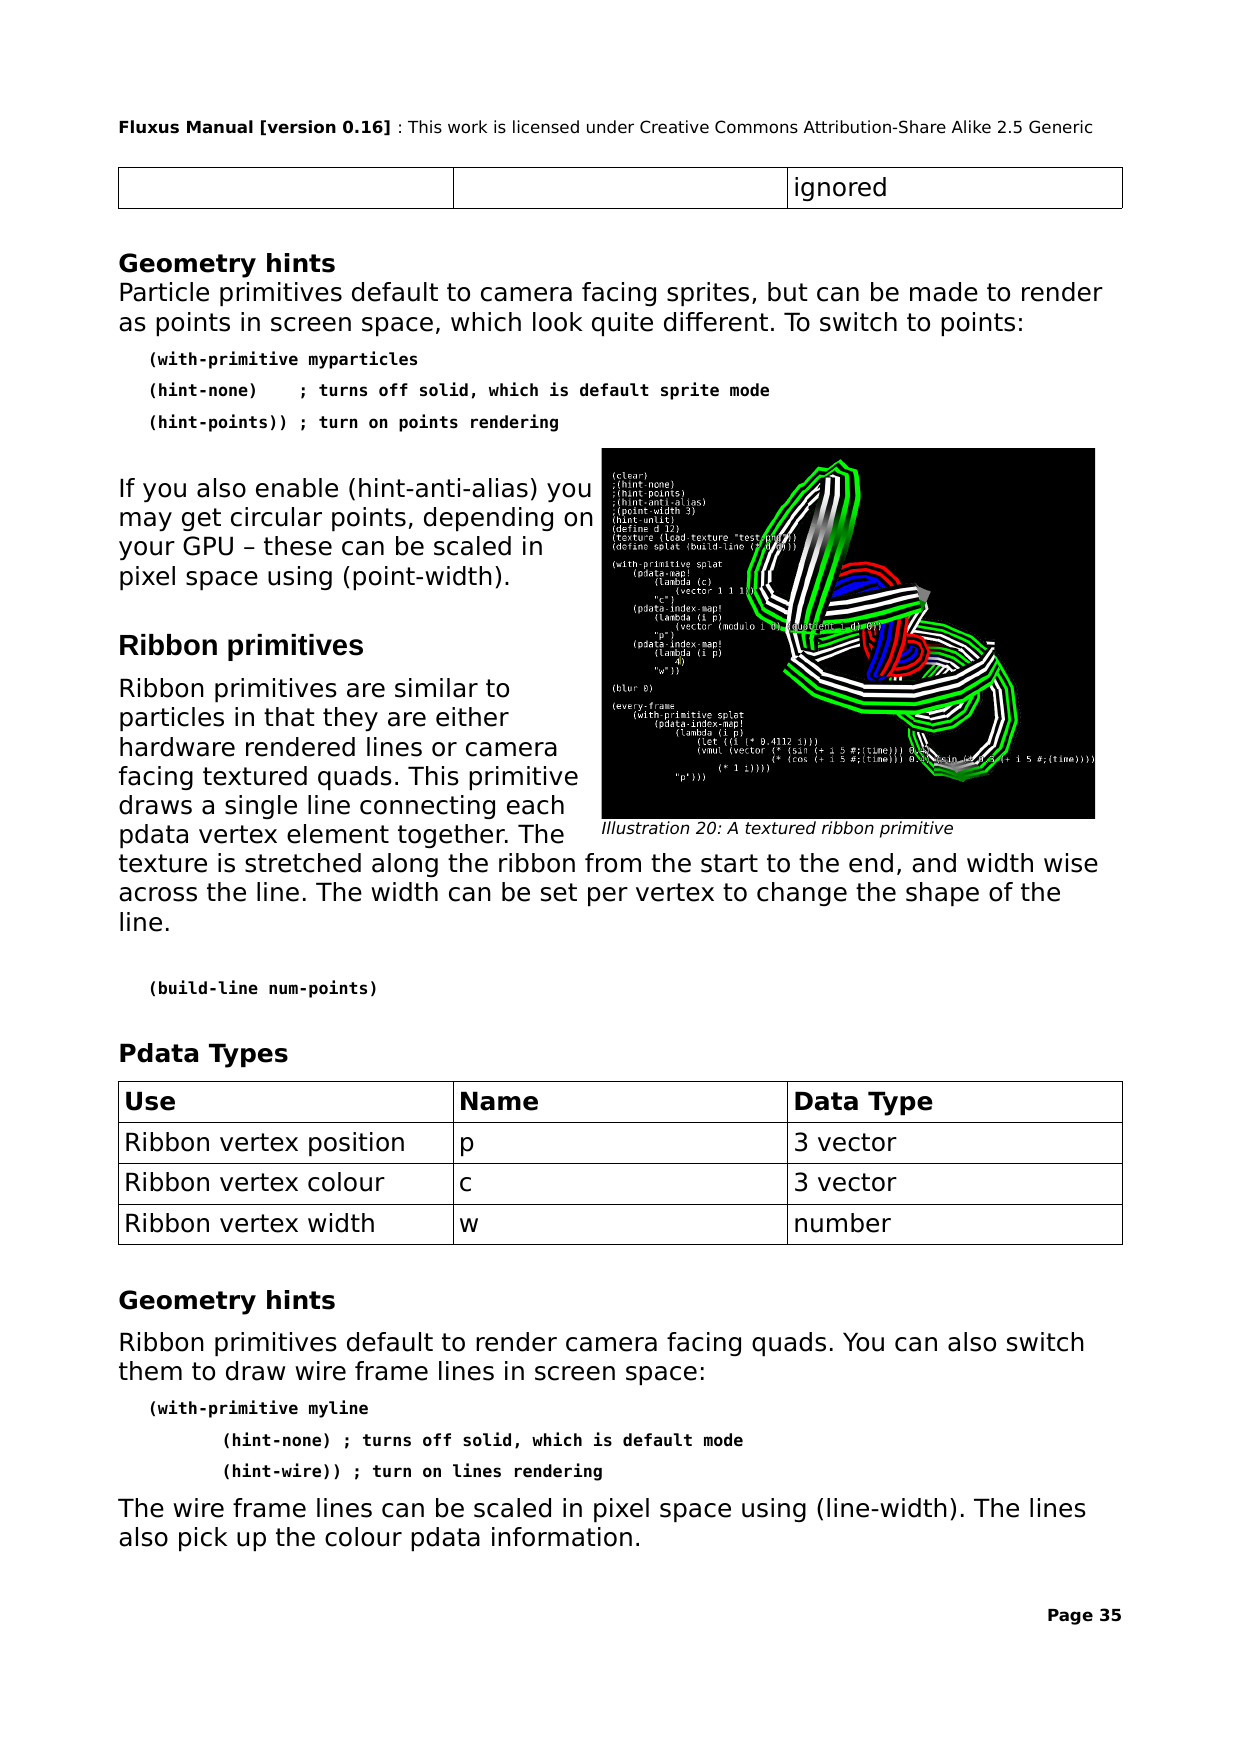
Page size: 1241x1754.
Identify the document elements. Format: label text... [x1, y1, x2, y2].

picture [601, 448, 1096, 819]
text Particle primitives default to camera facing sprites, but can be made to render as points in screen space, which look quite different. To switch to points: [118, 279, 1122, 337]
table_header Name [454, 1082, 787, 1122]
subtitle Ribbon primitives [118, 628, 601, 662]
table_cell Ribbon vertex colour [119, 1164, 453, 1203]
text (hint-none) ; turns off solid, which is default mode [148, 1430, 1122, 1450]
text [1096, 474, 1122, 591]
text Geometry hints [118, 1286, 1122, 1315]
text (hint-none) ; turns off solid, which is default sprite mode [148, 381, 1122, 401]
table_header Data Type [788, 1082, 1122, 1122]
text Ribbon primitives are similar to particles in that they are either hardware rendered lines or camera facing textured quads. This primitive draws a single line connecting each pdata vertex element together. The texture is stretched along the ribbon from the start to the end, and width wise across the line. The width can be set per vertex to change the shape of the line. [118, 674, 1122, 937]
text Ribbon primitives default to render camera facing quads. You can also switch them to draw wire frame lines in screen space: [118, 1328, 1122, 1386]
table_cell w [454, 1205, 787, 1244]
text [601, 436, 1095, 448]
text (with-primitive myparticles [148, 349, 1122, 369]
text Geometry hints [118, 249, 1122, 279]
table_cell Ribbon vertex width [119, 1205, 453, 1244]
text Pdata Types [118, 1040, 1122, 1069]
table_cell number [788, 1205, 1122, 1244]
text (hint-wire)) ; turn on lines rendering [148, 1462, 1122, 1482]
table_cell [119, 168, 453, 208]
table_cell p [454, 1123, 787, 1163]
table_header Use [119, 1082, 453, 1122]
table_cell ignored [788, 168, 1122, 208]
table_cell 3 vector [788, 1123, 1122, 1163]
text The wire frame lines can be scaled in pixel space using (line-width). The lines also pick up the colour pdata information. [118, 1494, 1122, 1552]
table_cell c [454, 1164, 787, 1203]
text (with-primitive myline [148, 1398, 1122, 1418]
text (hint-points)) ; turn on points rendering [148, 413, 1122, 433]
text Illustration 20: A textured ribbon primitive [601, 819, 1095, 838]
text (build-line num-points) [148, 979, 1122, 998]
table_cell [454, 168, 787, 208]
text If you also enable (hint-anti-alias) you may get circular points, depending on your GPU – these can be scaled in pixel space using (point-width). [118, 474, 601, 591]
subtitle [1096, 628, 1122, 662]
table_cell Ribbon vertex position [119, 1123, 453, 1163]
table_cell 3 vector [788, 1164, 1122, 1203]
